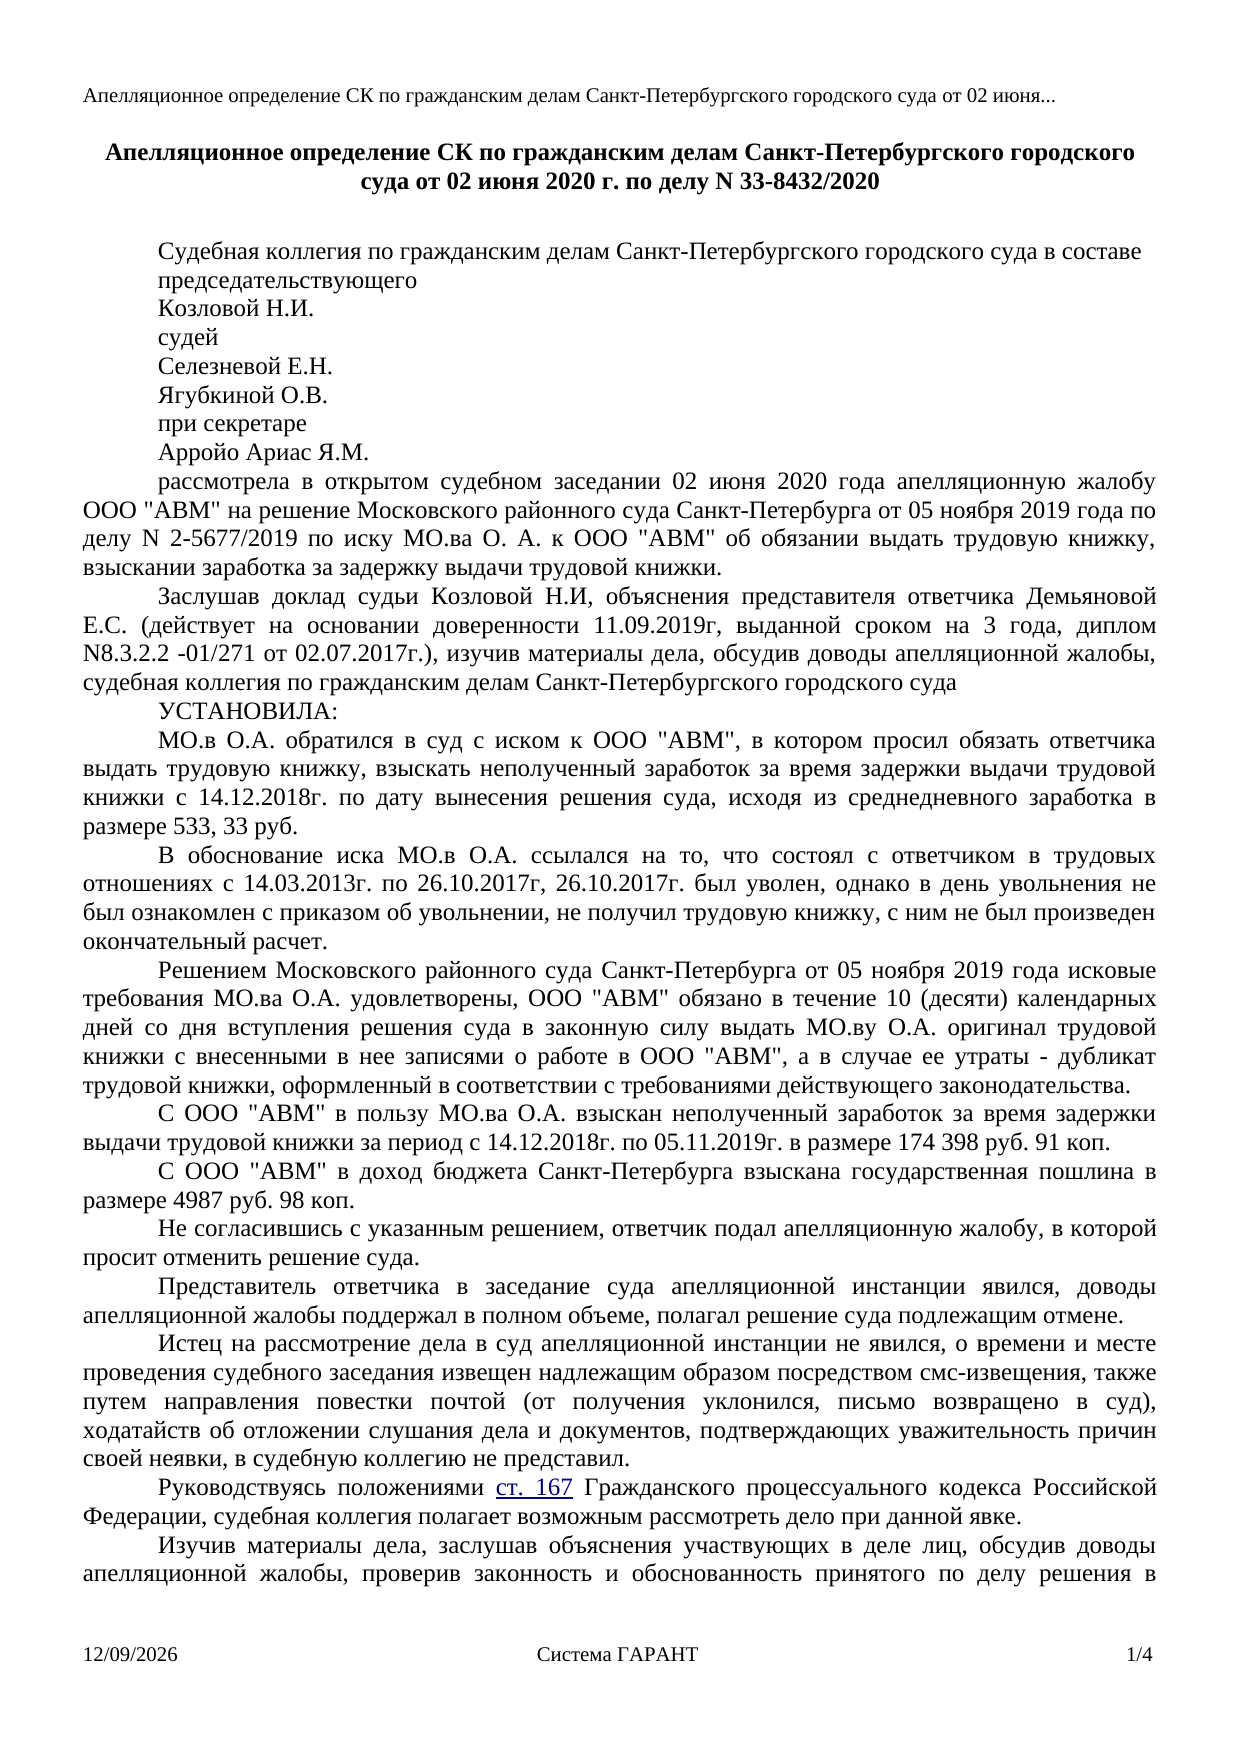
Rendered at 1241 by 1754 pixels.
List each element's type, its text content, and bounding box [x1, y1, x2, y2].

text Козловой Н.И. [83, 293, 1157, 322]
text С ООО "АВМ" в пользу МО.ва О.А. взыскан неполученный заработок за время задержки выдачи трудовой книжки за период с 14.12.2018г. по 05.11.2019г. в размере 174 398 руб. 91 коп. [83, 1098, 1157, 1156]
text Истец на рассмотрение дела в суд апелляционной инстанции не явился, о времени и месте проведения судебного заседания извещен надлежащим образом посредством смс-извещения, также путем направления повестки почтой (от получения уклонился, письмо возвращено в суд), ходатайств об отложении слушания дела и документов, подтверждающих уважительность причин своей неявки, в судебную коллегию не представил. [83, 1328, 1157, 1472]
text Судебная коллегия по гражданским делам Санкт-Петербургского городского суда в составе [83, 236, 1157, 265]
text Руководствуясь положениями ст. 167 Гражданского процессуального кодекса Российской Федерации, судебная коллегия полагает возможным рассмотреть дело при данной явке. [83, 1472, 1157, 1530]
text Заслушав доклад судьи Козловой Н.И, объяснения представителя ответчика Демьяновой Е.С. (действует на основании доверенности 11.09.2019г, выданной сроком на 3 года, диплом N8.3.2.2 -01/271 от 02.07.2017г.), изучив материалы дела, обсудив доводы апелляционной жалобы, судебная коллегия по гражданским делам Санкт-Петербургского городского суда [83, 581, 1157, 696]
text С ООО "АВМ" в доход бюджета Санкт-Петербурга взыскана государственная пошлина в размере 4987 руб. 98 коп. [83, 1156, 1157, 1213]
text Не согласившись с указанным решением, ответчик подал апелляционную жалобу, в которой просит отменить решение суда. [83, 1213, 1157, 1271]
text МО.в О.А. обратился в суд с иском к ООО "АВМ", в котором просил обязать ответчика выдать трудовую книжку, взыскать неполученный заработок за время задержки выдачи трудовой книжки с 14.12.2018г. по дату вынесения решения суда, исходя из среднедневного заработка в размере 533, 33 руб. [83, 725, 1157, 840]
text при секретаре [83, 408, 1157, 437]
text УСТАНОВИЛА: [83, 696, 1157, 725]
subtitle Апелляционное определение СК по гражданским делам Санкт-Петербургского городского суда от 02 июня 2020 г. по делу N 33-8432/2020 [83, 137, 1157, 195]
text председательствующего [83, 265, 1157, 293]
text Представитель ответчика в заседание суда апелляционной инстанции явился, доводы апелляционной жалобы поддержал в полном объеме, полагал решение суда подлежащим отмене. [83, 1271, 1157, 1328]
text Арройо Ариас Я.М. [83, 437, 1157, 466]
text рассмотрела в открытом судебном заседании 02 июня 2020 года апелляционную жалобу ООО "АВМ" на решение Московского районного суда Санкт-Петербурга от 05 ноября 2019 года по делу N 2-5677/2019 по иску МО.ва О. А. к ООО "АВМ" об обязании выдать трудовую книжку, взыскании заработка за задержку выдачи трудовой книжки. [83, 466, 1157, 581]
text судей [83, 322, 1157, 351]
text Изучив материалы дела, заслушав объяснения участвующих в деле лиц, обсудив доводы апелляционной жалобы, проверив законность и обоснованность принятого по делу решения в [83, 1530, 1157, 1587]
text В обоснование иска МО.в О.А. ссылался на то, что состоял с ответчиком в трудовых отношениях с 14.03.2013г. по 26.10.2017г, 26.10.2017г. был уволен, однако в день увольнения не был ознакомлен с приказом об увольнении, не получил трудовую книжку, с ним не был произведен окончательный расчет. [83, 840, 1157, 955]
text Решением Московского районного суда Санкт-Петербурга от 05 ноября 2019 года исковые требования МО.ва О.А. удовлетворены, ООО "АВМ" обязано в течение 10 (десяти) календарных дней со дня вступления решения суда в законную силу выдать МО.ву О.А. оригинал трудовой книжки с внесенными в нее записями о работе в ООО "АВМ", а в случае ее утраты - дубликат трудовой книжки, оформленный в соответствии с требованиями действующего законодательства. [83, 955, 1157, 1098]
text Ягубкиной О.В. [83, 380, 1157, 408]
text Селезневой Е.Н. [83, 351, 1157, 380]
